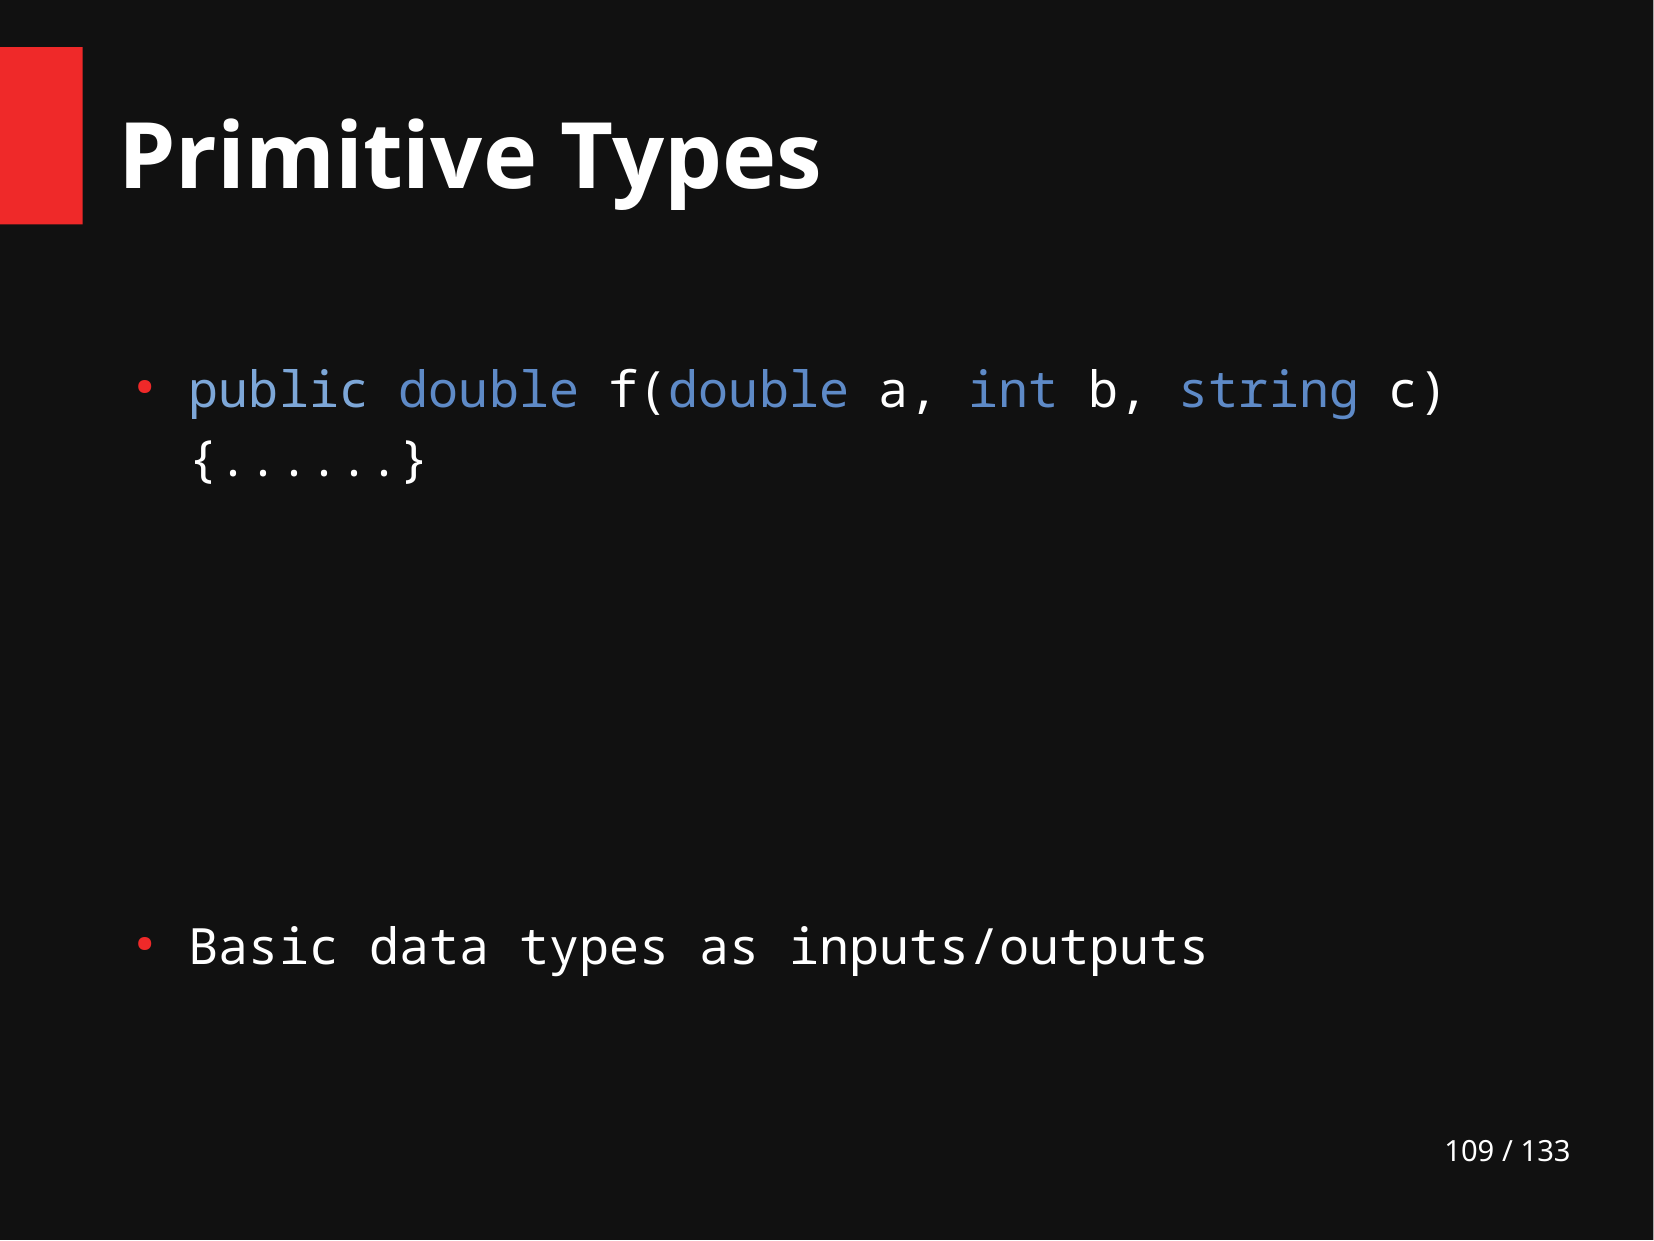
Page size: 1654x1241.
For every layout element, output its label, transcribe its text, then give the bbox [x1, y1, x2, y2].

title Primitive Types [118, 49, 1571, 257]
list public double f(double a, int b, string c){......} Basic data types as inputs/outputs [118, 354, 1536, 1074]
